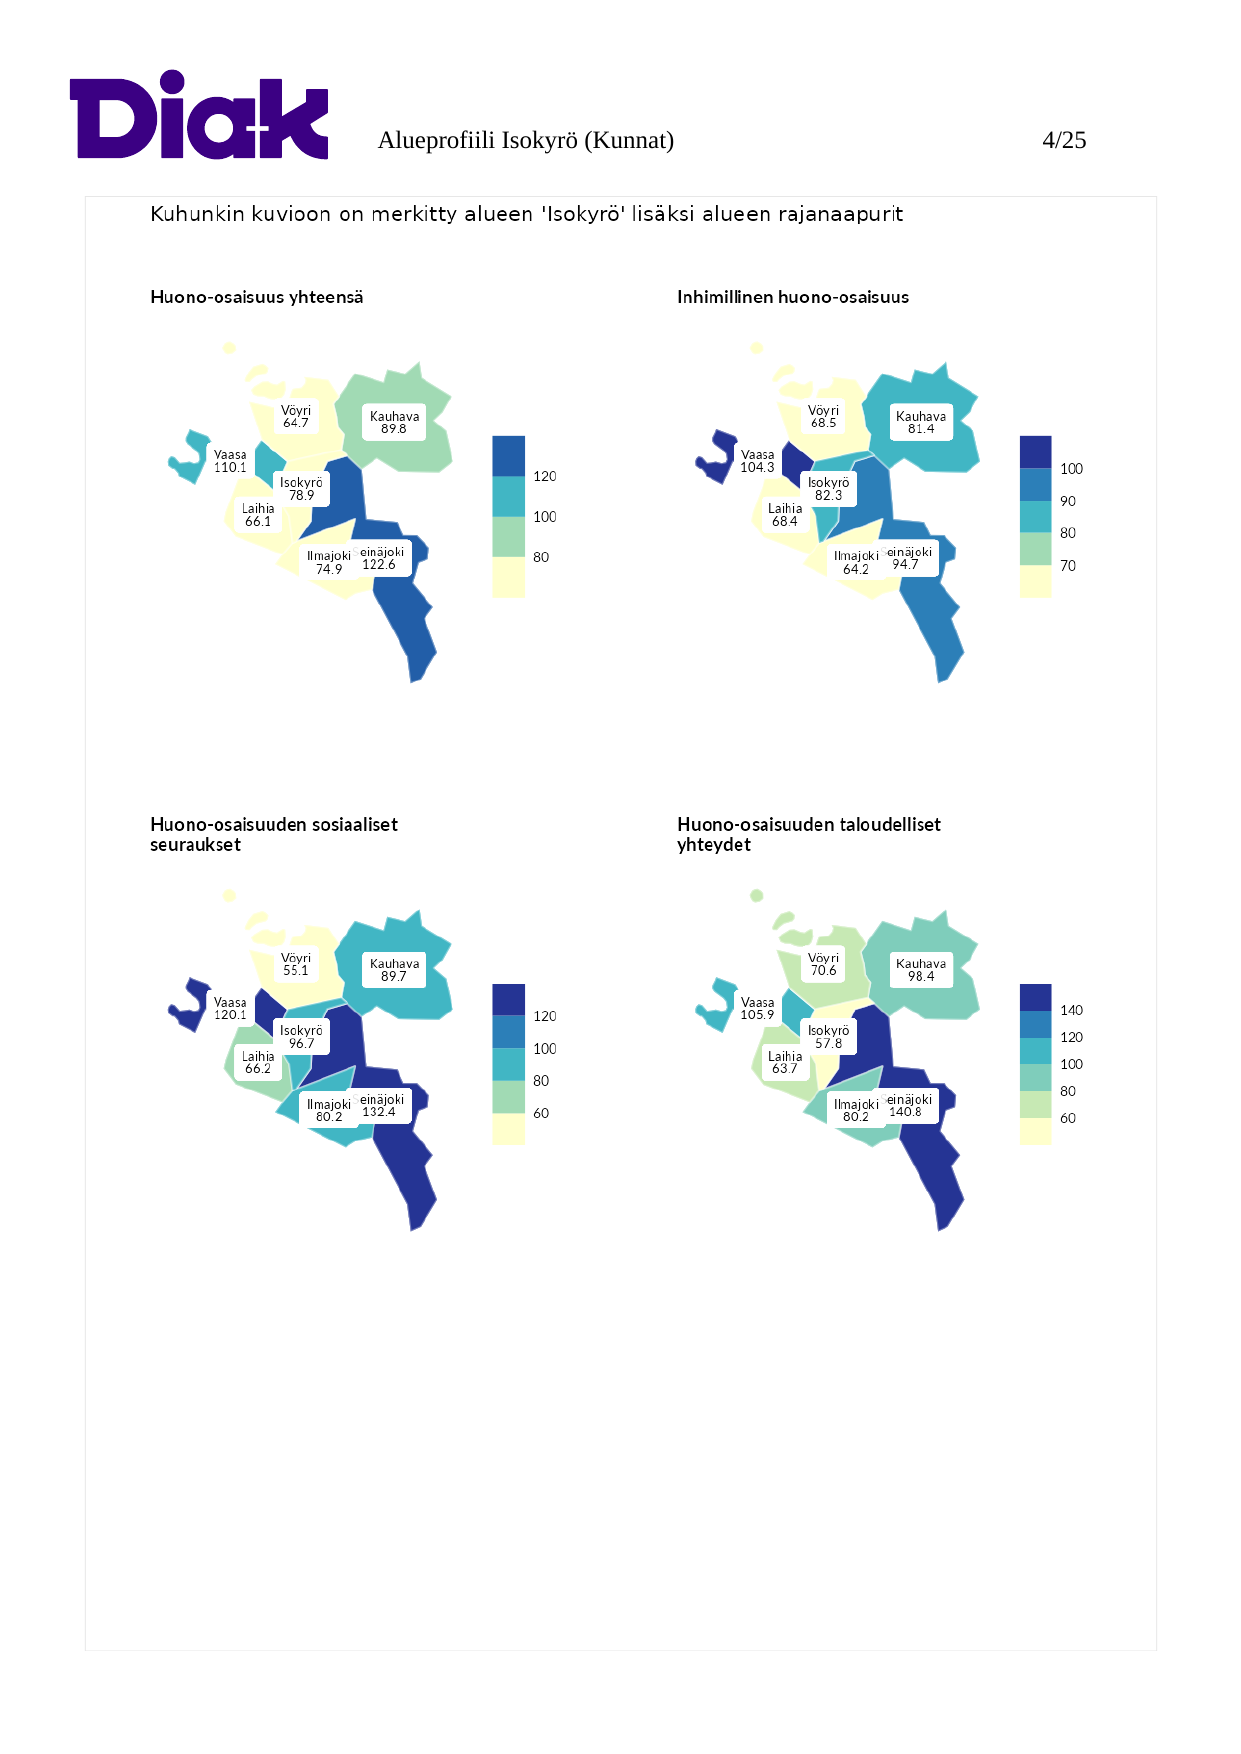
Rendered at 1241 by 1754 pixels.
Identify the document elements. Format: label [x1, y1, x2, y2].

picture [61, 196, 1179, 1651]
